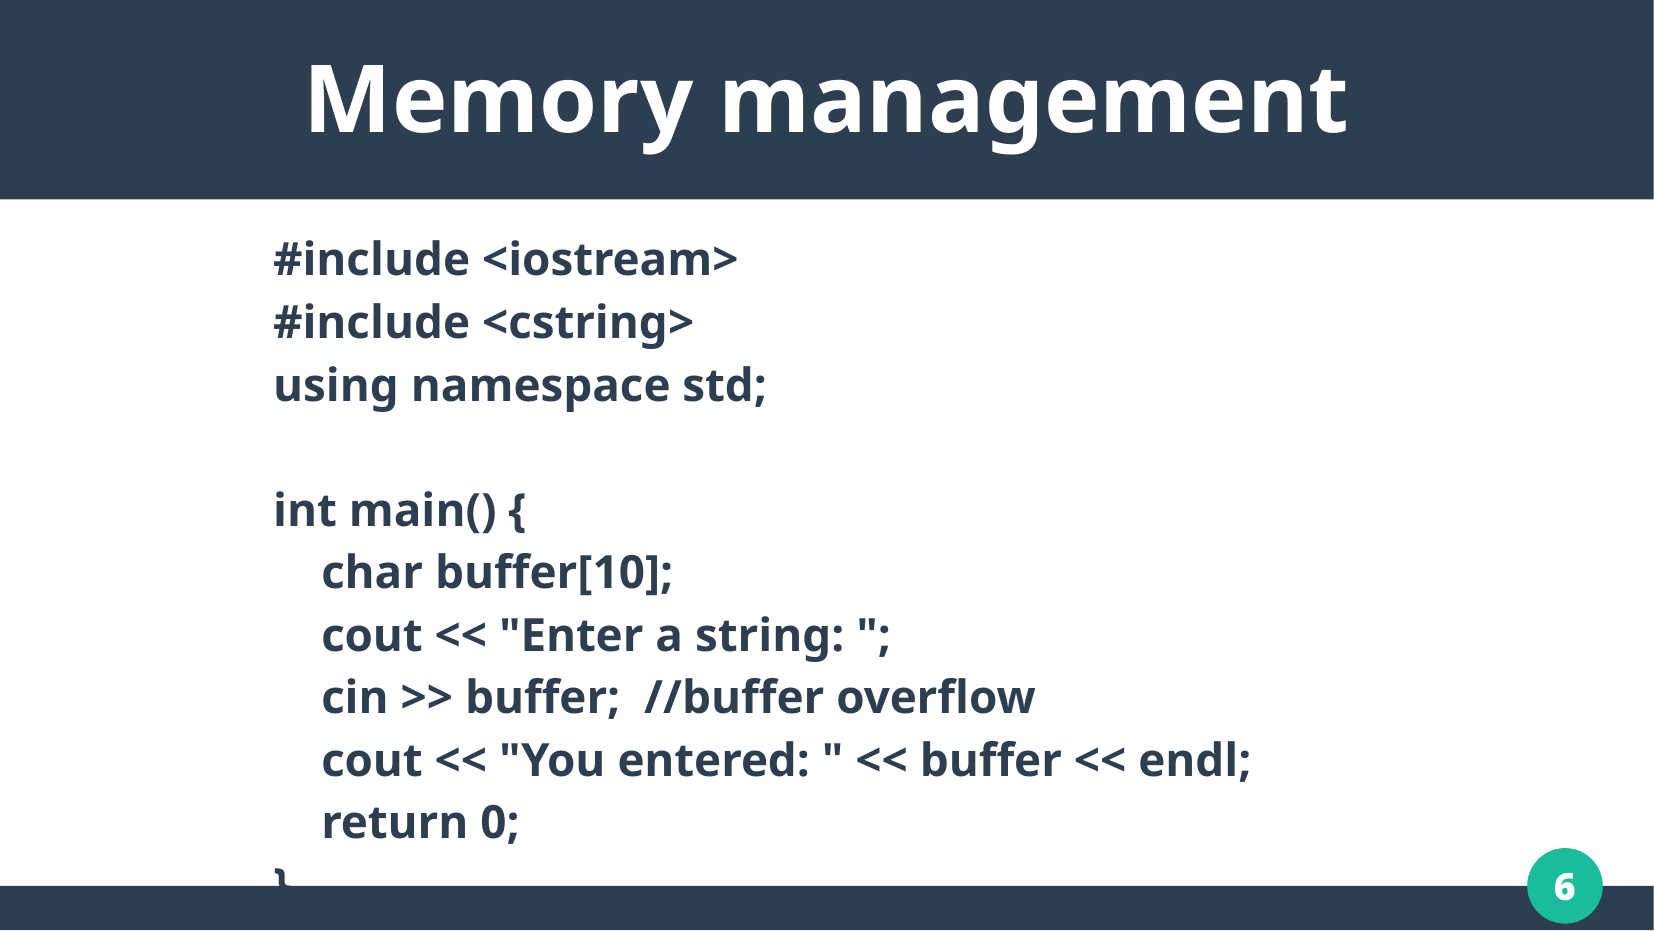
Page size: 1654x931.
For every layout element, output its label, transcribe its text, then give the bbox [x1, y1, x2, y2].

title Memory management [59, 37, 1595, 155]
text_box #include <iostream> #include <cstring> using namespace std; int main() { char buffer[10]; cout << "Enter a string: "; cin >> buffer; //buffer overflow cout << "You entered: " << buffer << endl; return 0; } [258, 365, 1397, 840]
